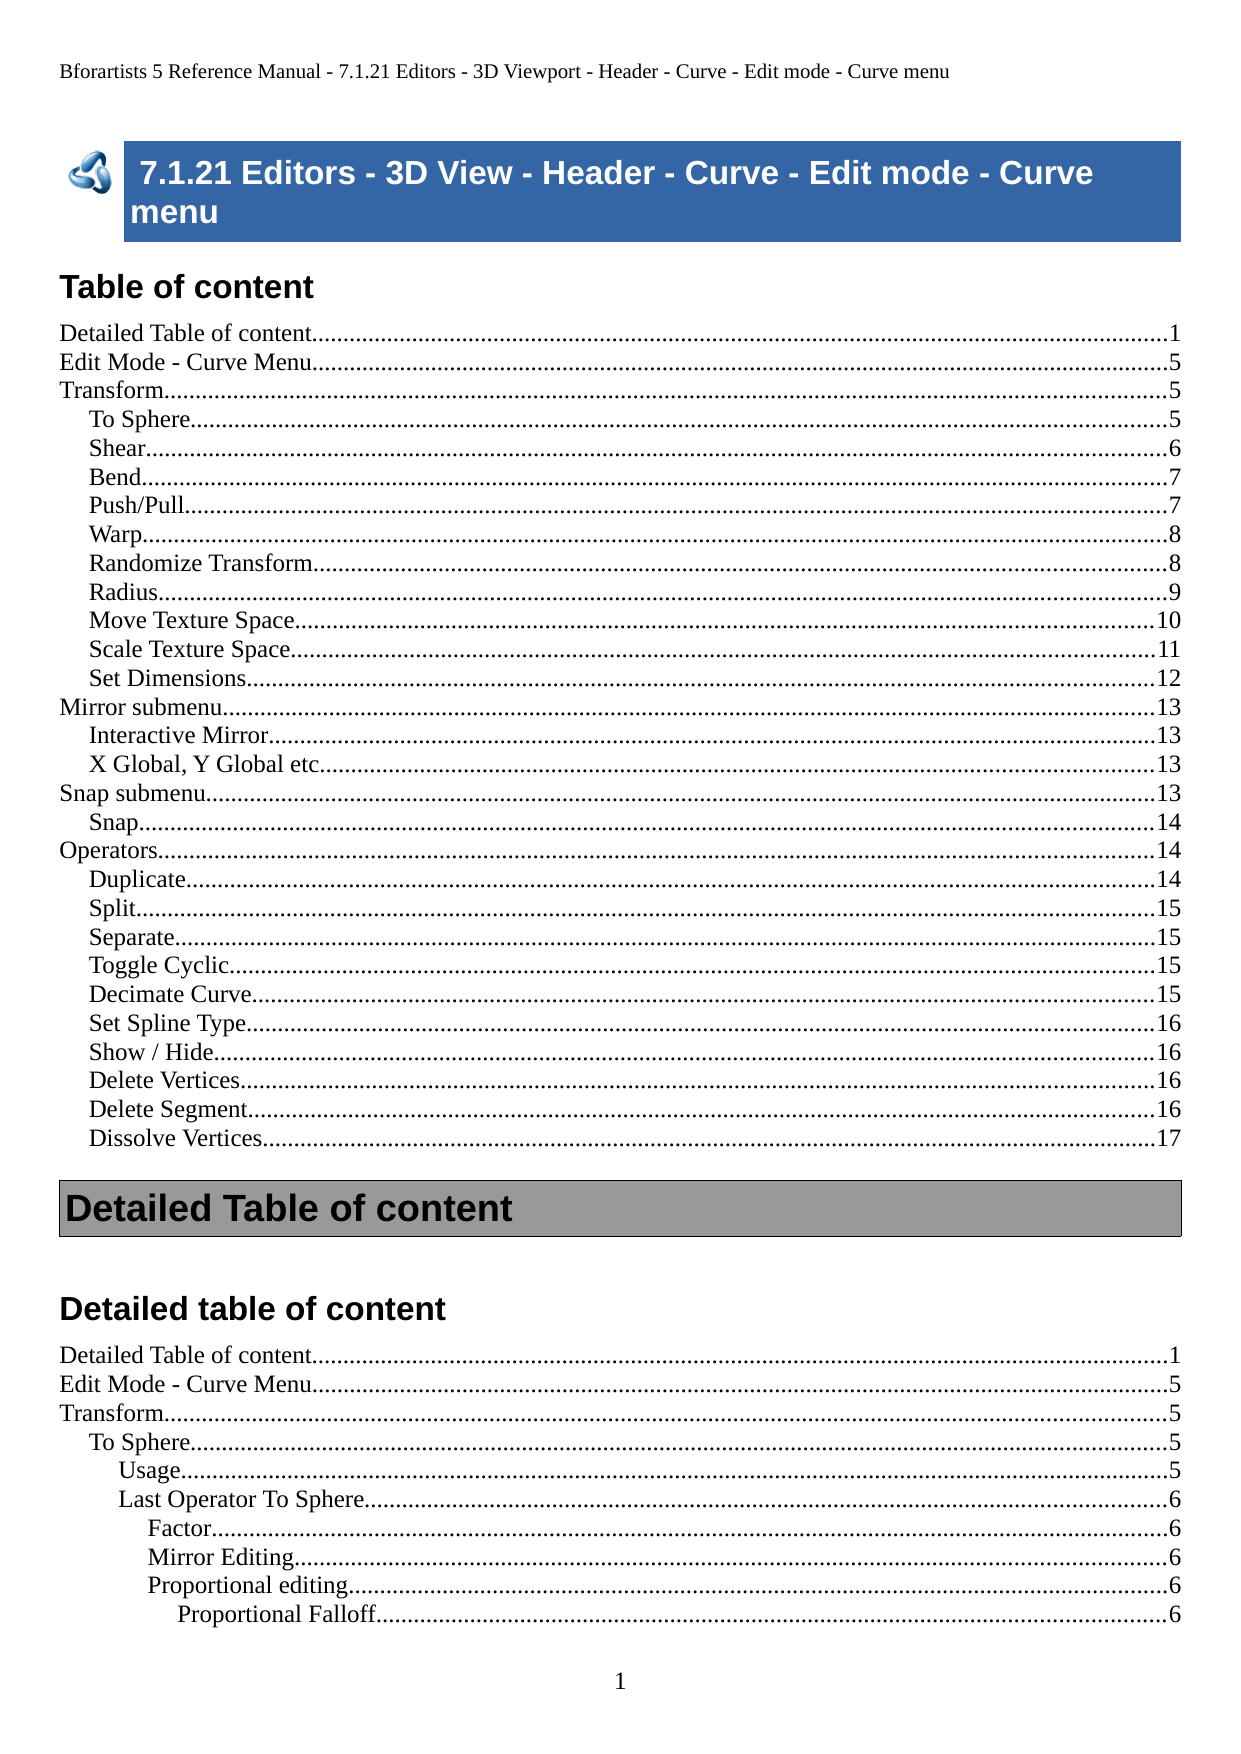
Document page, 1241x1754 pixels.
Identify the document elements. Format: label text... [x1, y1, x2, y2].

table_header [59, 141, 124, 242]
text Dissolve Vertices 17 [88, 1123, 1181, 1152]
text Snap 14 [88, 807, 1181, 835]
text Separate 15 [88, 922, 1181, 950]
text Interactive Mirror 13 [88, 720, 1181, 749]
subtitle Detailed table of content [59, 1289, 1181, 1328]
text Toggle Cyclic 15 [88, 950, 1181, 979]
text Move Texture Space 10 [88, 605, 1181, 634]
text Usage 5 [118, 1455, 1181, 1484]
text Last Operator To Sphere 6 [118, 1484, 1181, 1513]
text Mirror Editing 6 [147, 1542, 1181, 1570]
picture [65, 147, 114, 197]
text Warp 8 [88, 519, 1181, 548]
text Split 15 [88, 893, 1181, 922]
text Mirror submenu 13 [59, 692, 1181, 720]
text Decimate Curve 15 [88, 979, 1181, 1008]
text Snap submenu 13 [59, 778, 1181, 807]
text Radius 9 [88, 577, 1181, 605]
text Bend 7 [88, 462, 1181, 490]
text X Global, Y Global etc. 13 [88, 749, 1181, 778]
text Delete Segment 16 [88, 1094, 1181, 1123]
text Proportional Falloff 6 [177, 1599, 1181, 1628]
text Operators 14 [59, 835, 1181, 864]
text Set Dimensions 12 [88, 663, 1181, 692]
text Randomize Transform 8 [88, 548, 1181, 577]
table_header 7.1.21 Editors - 3D View - Header - Curve - Edit mode - Curve menu [124, 141, 1181, 242]
text Duplicate 14 [88, 864, 1181, 893]
text Shear 6 [88, 433, 1181, 462]
text Show / Hide 16 [88, 1037, 1181, 1065]
text Transform 5 [59, 375, 1181, 404]
text To Sphere 5 [88, 404, 1181, 433]
text Edit Mode - Curve Menu 5 [59, 347, 1181, 375]
text To Sphere 5 [88, 1427, 1181, 1455]
text Detailed Table of content 1 [59, 318, 1181, 347]
text Delete Vertices 16 [88, 1065, 1181, 1094]
text Push/Pull 7 [88, 490, 1181, 519]
text Edit Mode - Curve Menu 5 [59, 1369, 1181, 1398]
text Set Spline Type 16 [88, 1008, 1181, 1037]
text Factor 6 [147, 1513, 1181, 1542]
subtitle Table of content [59, 267, 1181, 305]
text Detailed Table of content 1 [59, 1340, 1181, 1369]
text Transform 5 [59, 1398, 1181, 1427]
table_header Detailed Table of content [60, 1181, 1181, 1236]
text Proportional editing 6 [147, 1570, 1181, 1599]
text Scale Texture Space 11 [88, 634, 1181, 663]
